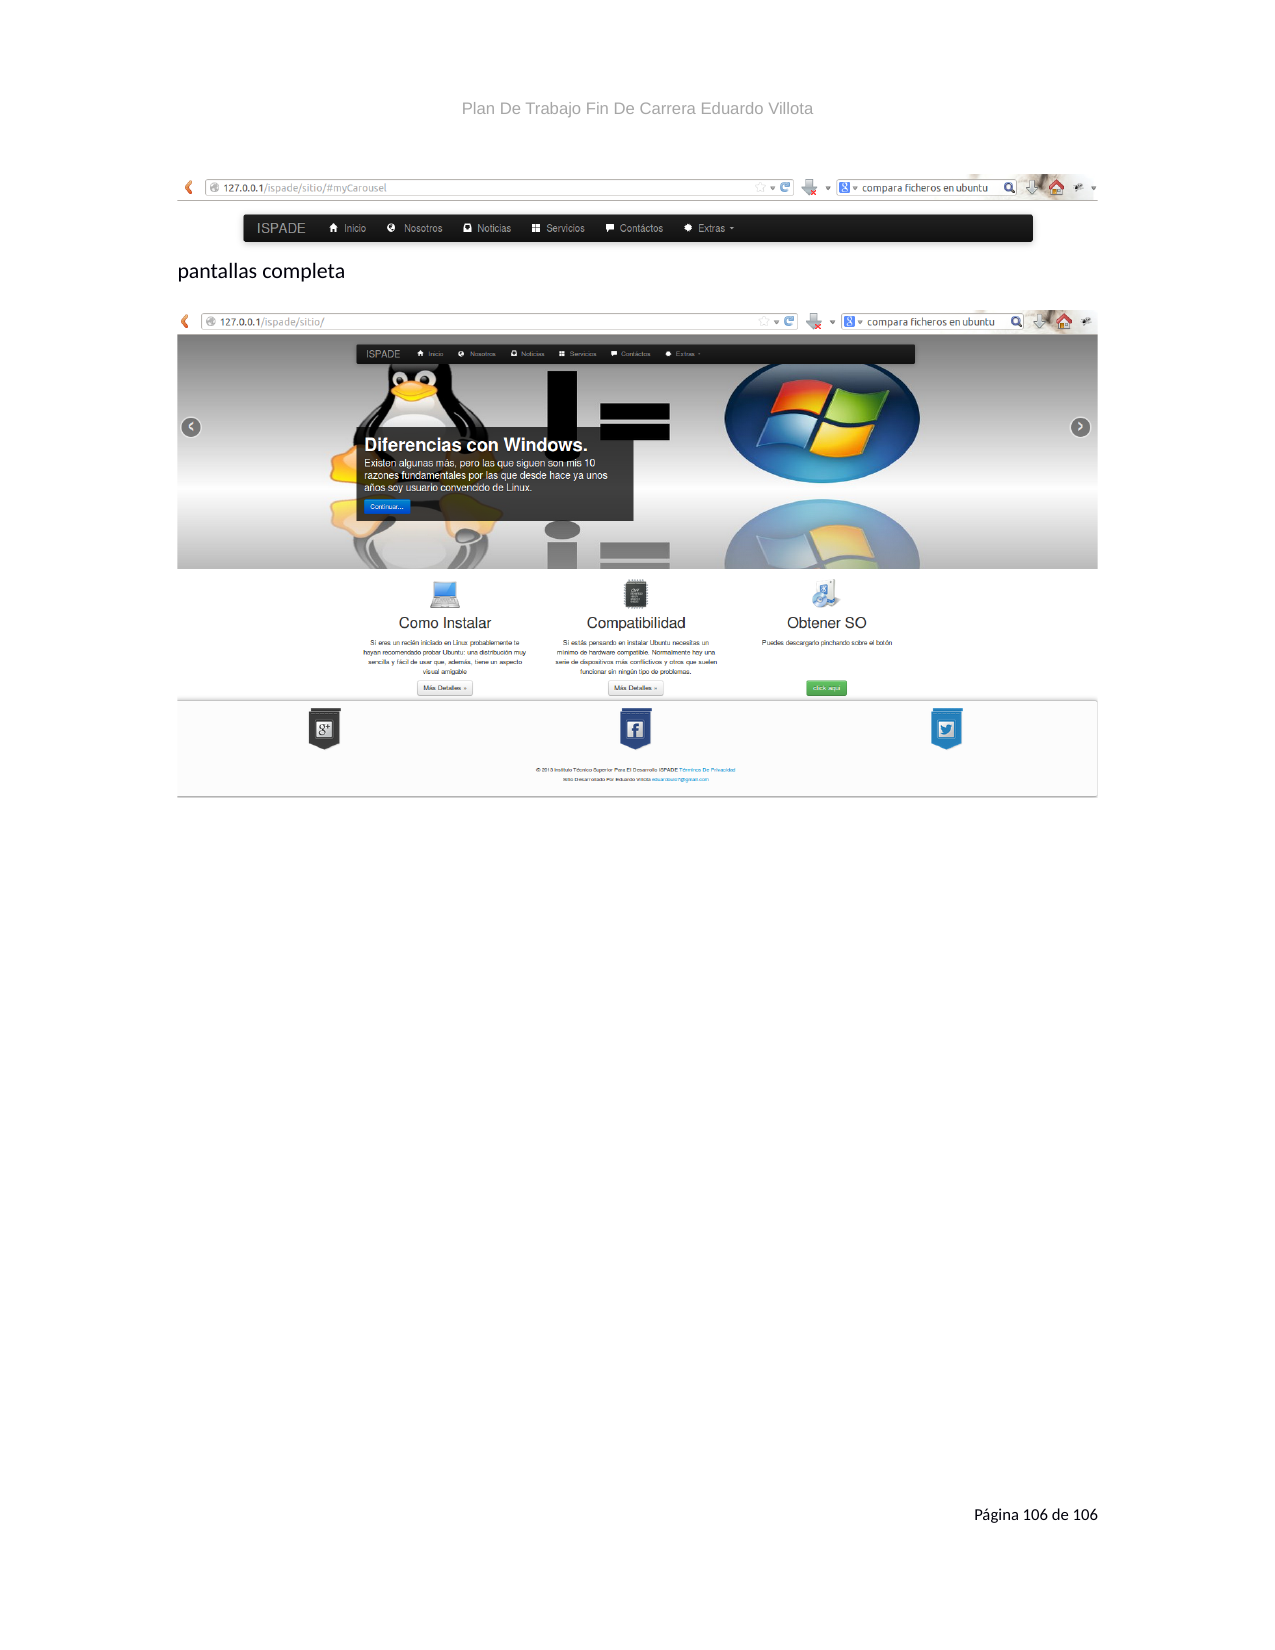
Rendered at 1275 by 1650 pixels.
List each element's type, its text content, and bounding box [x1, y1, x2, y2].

picture [177, 310, 1098, 798]
picture [177, 174, 1098, 258]
text pantallas completa [177, 258, 1098, 284]
